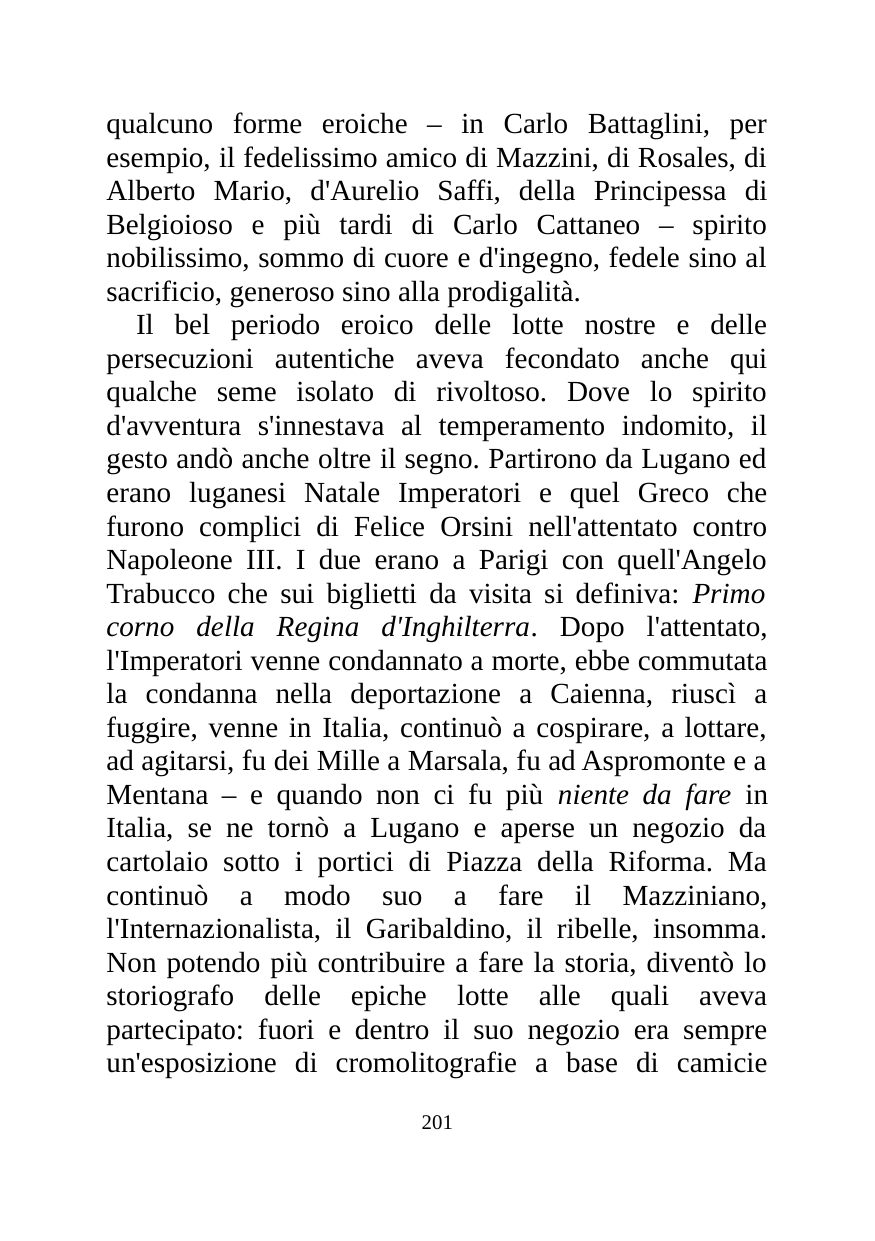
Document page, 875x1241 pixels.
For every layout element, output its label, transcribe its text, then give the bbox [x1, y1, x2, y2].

text qualcuno forme eroiche – in Carlo Battaglini, per esempio, il fedelissimo amico di Mazzini, di Rosales, di Alberto Mario, d'Aurelio Saffi, della Principessa di Belgioioso e più tardi di Carlo Cattaneo – spirito nobilissimo, sommo di cuore e d'ingegno, fedele sino al sacrificio, generoso sino alla prodigalità. [106, 106, 768, 307]
text Il bel periodo eroico delle lotte nostre e delle persecuzioni autentiche aveva fecondato anche qui qualche seme isolato di rivoltoso. Dove lo spirito d'avventura s'innestava al temperamento indomito, il gesto andò anche oltre il segno. Partirono da Lugano ed erano luganesi Natale Imperatori e quel Greco che furono complici di Felice Orsini nell'attentato contro Napoleone III. I due erano a Parigi con quell'Angelo Trabucco che sui biglietti da visita si definiva: Primo corno della Regina d'Inghilterra. Dopo l'attentato, l'Imperatori venne condannato a morte, ebbe commutata la condanna nella deportazione a Caienna, riuscì a fuggire, venne in Italia, continuò a cospirare, a lottare, ad agitarsi, fu dei Mille a Marsala, fu ad Aspromonte e a Mentana – e quando non ci fu più niente da fare in Italia, se ne tornò a Lugano e aperse un negozio da cartolaio sotto i portici di Piazza della Riforma. Ma continuò a modo suo a fare il Mazziniano, l'Internazionalista, il Garibaldino, il ribelle, insomma. Non potendo più contribuire a fare la storia, diventò lo storiografo delle epiche lotte alle quali aveva partecipato: fuori e dentro il suo negozio era sempre un'esposizione di cromolitografie a base di camicie [106, 307, 768, 1079]
